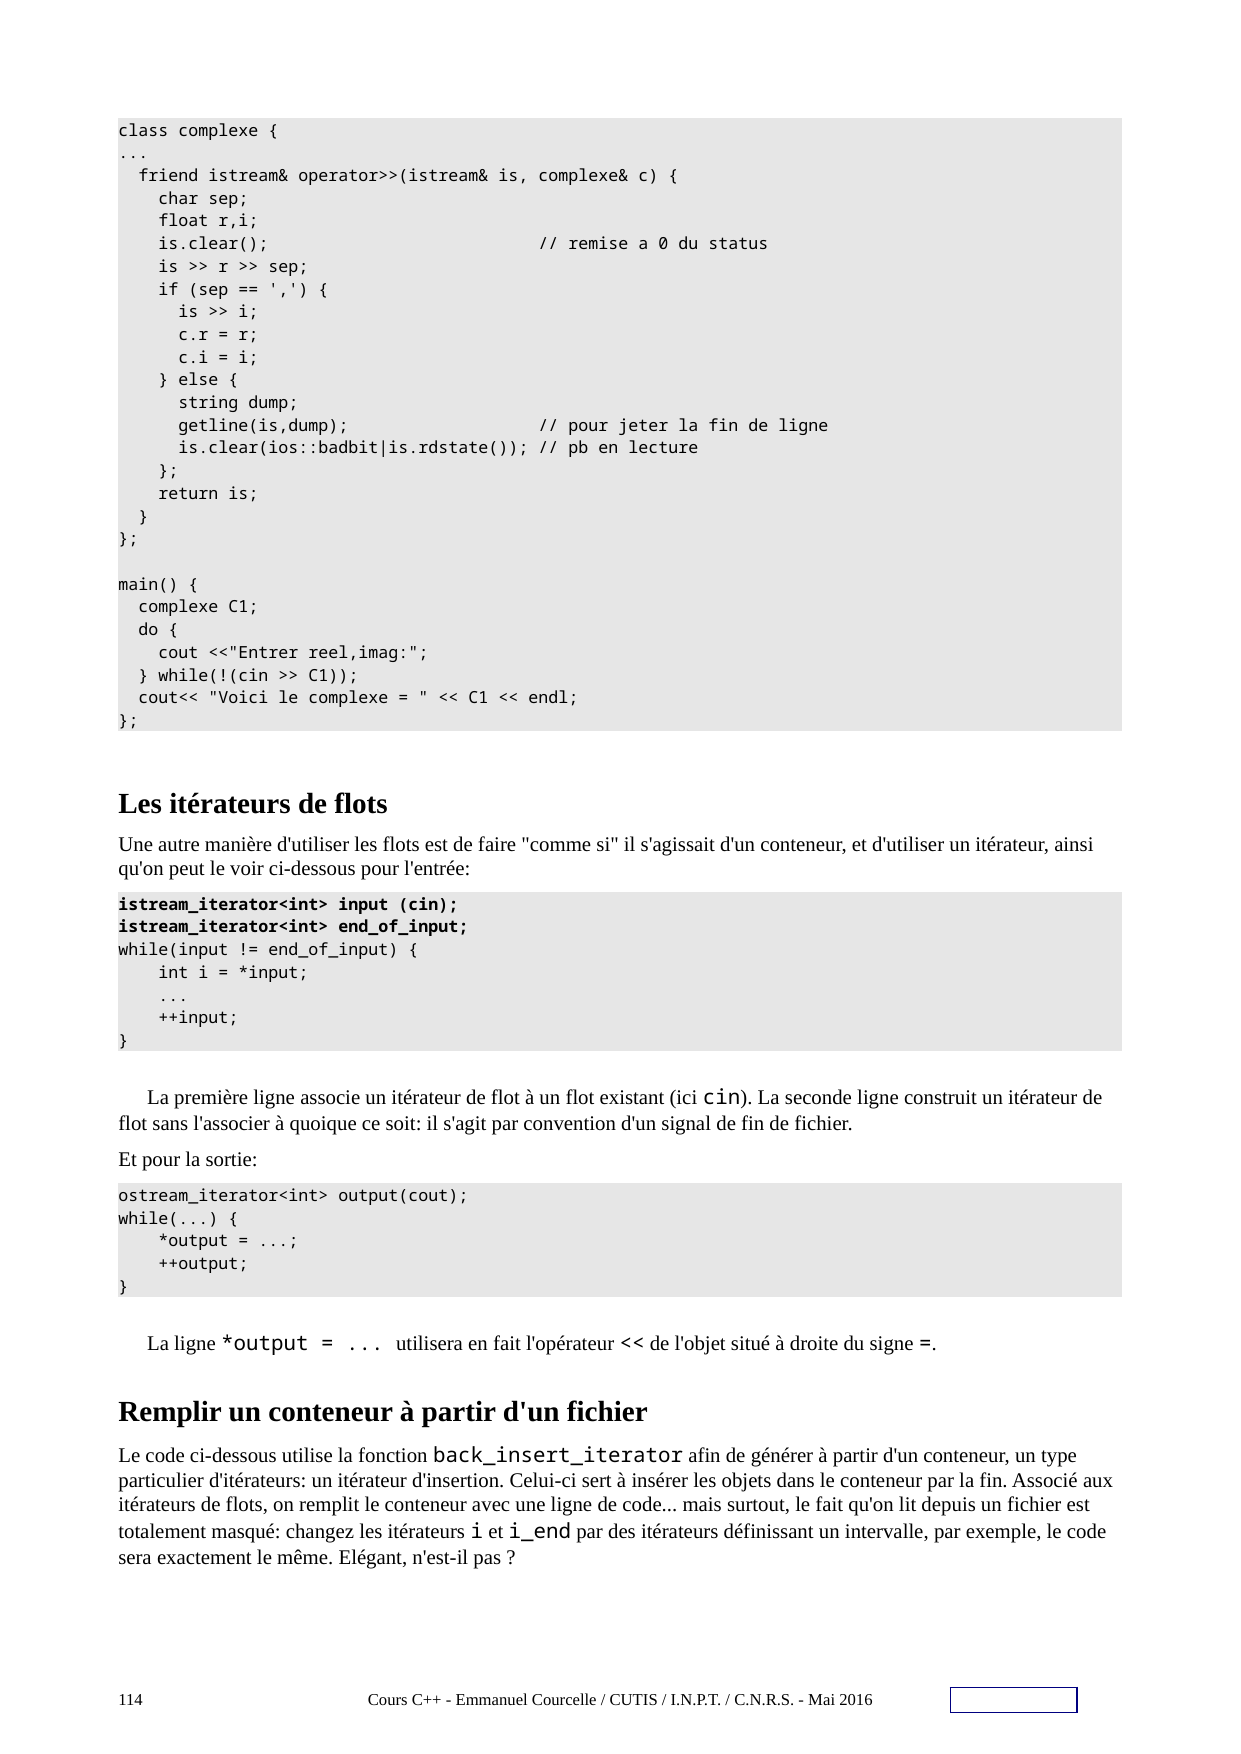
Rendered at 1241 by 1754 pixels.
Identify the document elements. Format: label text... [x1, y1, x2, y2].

text cout<< "Voici le complexe = " << C1 << endl; [118, 686, 1122, 708]
subtitle Les itérateurs de flots [118, 786, 1122, 819]
text } else { [118, 368, 1122, 391]
text do { [118, 618, 1122, 640]
text is >> i; [118, 300, 1122, 322]
text friend istream& operator>>(istream& is, complexe& c) { [118, 163, 1122, 186]
text } [118, 1029, 1122, 1051]
text }; [118, 527, 1122, 549]
text c.r = r; [118, 322, 1122, 345]
text ++output; [118, 1252, 1122, 1274]
text is >> r >> sep; [118, 254, 1122, 277]
text complexe C1; [118, 595, 1122, 618]
text istream_iterator<int> input (cin); [118, 892, 1122, 915]
text is.clear(ios::badbit|is.rdstate()); // pb en lecture [118, 436, 1122, 459]
text *output = ...; [118, 1229, 1122, 1252]
text char sep; [118, 186, 1122, 209]
text c.i = i; [118, 345, 1122, 368]
text Une autre manière d'utiliser les flots est de faire "comme si" il s'agissait d'un conteneur, et d'utiliser un itérateur, ainsi qu'on peut le voir ci-dessous pour l'entrée: [118, 832, 1122, 880]
text getline(is,dump); // pour jeter la fin de ligne [118, 413, 1122, 436]
text ... [118, 983, 1122, 1006]
text istream_iterator<int> end_of_input; [118, 915, 1122, 938]
text while(input != end_of_input) { [118, 938, 1122, 961]
text La première ligne associe un itérateur de flot à un flot existant (ici cin). La seconde ligne construit un itérateur de flot sans l'associer à quoique ce soit: il s'agit par convention d'un signal de fin de fichier. [118, 1081, 1122, 1134]
text int i = *input; [118, 961, 1122, 983]
text cout <<"Entrer reel,imag:"; [118, 640, 1122, 663]
text Le code ci-dessous utilise la fonction back_insert_iterator afin de générer à partir d'un conteneur, un type particulier d'itérateurs: un itérateur d'insertion. Celui-ci sert à insérer les objets dans le conteneur par la fin. Associé aux itérateurs de flots, on remplit le conteneur avec une ligne de code... mais surtout, le fait qu'on lit depuis un fichier est totalement masqué: changez les itérateurs i et i_end par des itérateurs définissant un intervalle, par exemple, le code sera exactement le même. Elégant, n'est-il pas ? [118, 1440, 1122, 1569]
text La ligne *output = ... utilisera en fait l'opérateur << de l'objet situé à droite du signe =. [118, 1327, 1122, 1356]
subtitle Remplir un conteneur à partir d'un fichier [118, 1394, 1122, 1427]
text string dump; [118, 391, 1122, 413]
text return is; [118, 481, 1122, 504]
text }; [118, 708, 1122, 731]
text }; [118, 459, 1122, 481]
text Et pour la sortie: [118, 1147, 1122, 1171]
text ostream_iterator<int> output(cout); [118, 1183, 1122, 1206]
text ++input; [118, 1006, 1122, 1029]
text while(...) { [118, 1206, 1122, 1229]
text } [118, 1274, 1122, 1297]
text if (sep == ',') { [118, 277, 1122, 300]
text } while(!(cin >> C1)); [118, 663, 1122, 686]
text } [118, 504, 1122, 527]
text is.clear(); // remise a 0 du status [118, 232, 1122, 254]
text main() { [118, 572, 1122, 595]
text ... [118, 141, 1122, 163]
text class complexe { [118, 118, 1122, 141]
text float r,i; [118, 209, 1122, 232]
